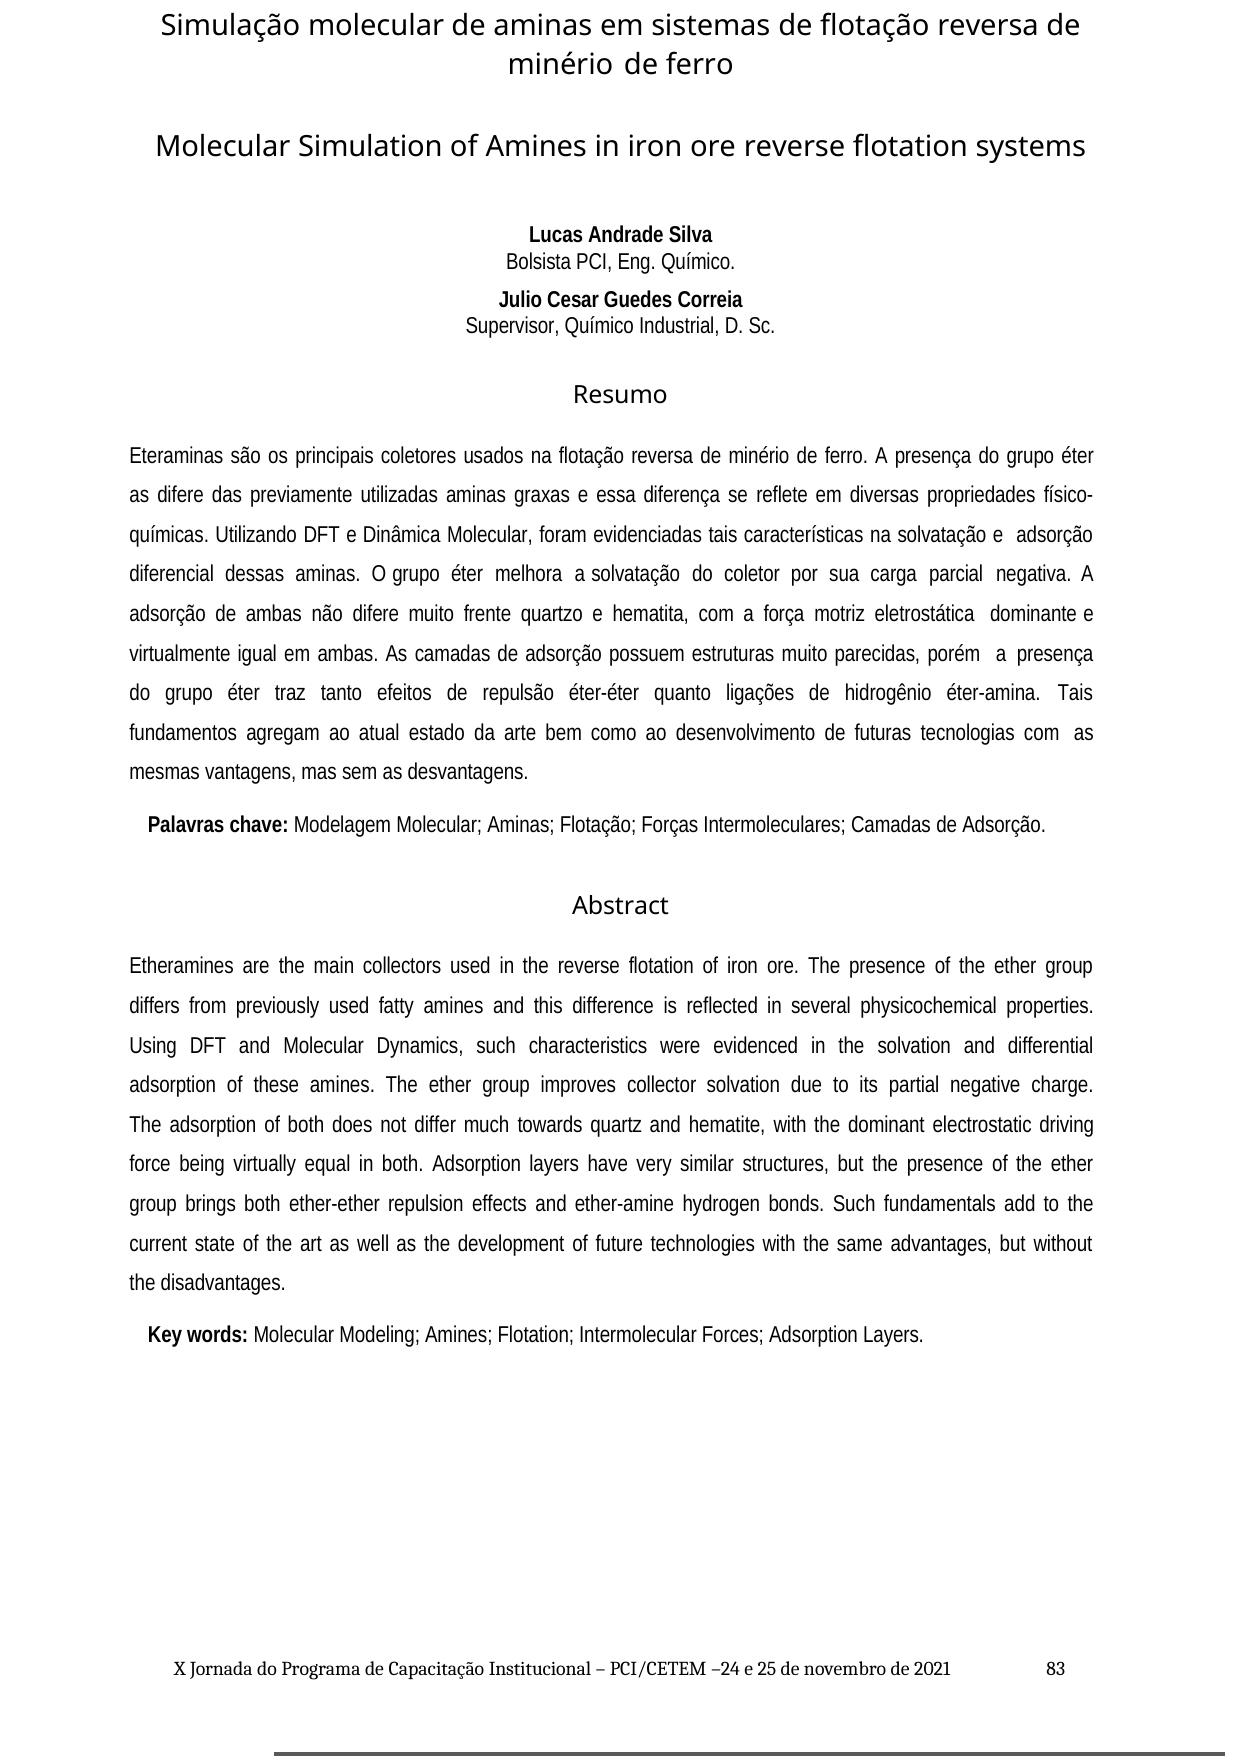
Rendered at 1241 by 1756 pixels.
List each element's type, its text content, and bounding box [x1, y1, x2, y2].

text Etheramines are the main collectors used in the reverse flotation of iron ore. The presence of the ether group differs from previously used fatty amines and this difference is reflected in several physicochemical properties. Using DFT and Molecular Dynamics, such characteristics were evidenced in the solvation and differential adsorption of these amines. The ether group improves collector solvation due to its partial negative charge. The adsorption of both does not differ much towards quartz and hematite, with the dominant electrostatic driving force being virtually equal in both. Adsorption layers have very similar structures, but the presence of the ether group brings both ether-ether repulsion effects and ether-amine hydrogen bonds. Such fundamentals add to the current state of the art as well as the development of future technologies with the same advantages, but without the disadvantages. [129, 952, 1094, 1295]
text Molecular Simulation of Amines in iron ore reverse flotation systems [129, 125, 1111, 164]
subtitle Julio Cesar Guedes Correia [129, 287, 1111, 313]
text Palavras chave: Modelagem Molecular; Aminas; Flotação; Forças Intermoleculares; Camadas de Adsorção. [148, 811, 1111, 837]
text Resumo [268, 377, 973, 411]
subtitle Lucas Andrade Silva [129, 222, 1111, 248]
subtitle Simulação molecular de aminas em sistemas de flotação reversa de minério de ferro [155, 4, 1086, 83]
subtitle Abstract [129, 888, 1111, 922]
text Eteraminas são os principais coletores usados na flotação reversa de minério de ferro. A presença do grupo éter as difere das previamente utilizadas aminas graxas e essa diferença se reflete em diversas propriedades físico- químicas. Utilizando DFT e Dinâmica Molecular, foram evidenciadas tais características na solvatação e adsorção diferencial dessas aminas. O grupo éter melhora a solvatação do coletor por sua carga parcial negativa. A adsorção de ambas não difere muito frente quartzo e hematita, com a força motriz eletrostática dominante e virtualmente igual em ambas. As camadas de adsorção possuem estruturas muito parecidas, porém a presença do grupo éter traz tanto efeitos de repulsão éter-éter quanto ligações de hidrogênio éter-amina. Tais fundamentos agregam ao atual estado da arte bem como ao desenvolvimento de futuras tecnologias com as mesmas vantagens, mas sem as desvantagens. [129, 442, 1094, 785]
text Key words: Molecular Modeling; Amines; Flotation; Intermolecular Forces; Adsorption Layers. [148, 1321, 1111, 1347]
text Bolsista PCI, Eng. Químico. [129, 248, 1111, 274]
text Supervisor, Químico Industrial, D. Sc. [129, 313, 1111, 339]
